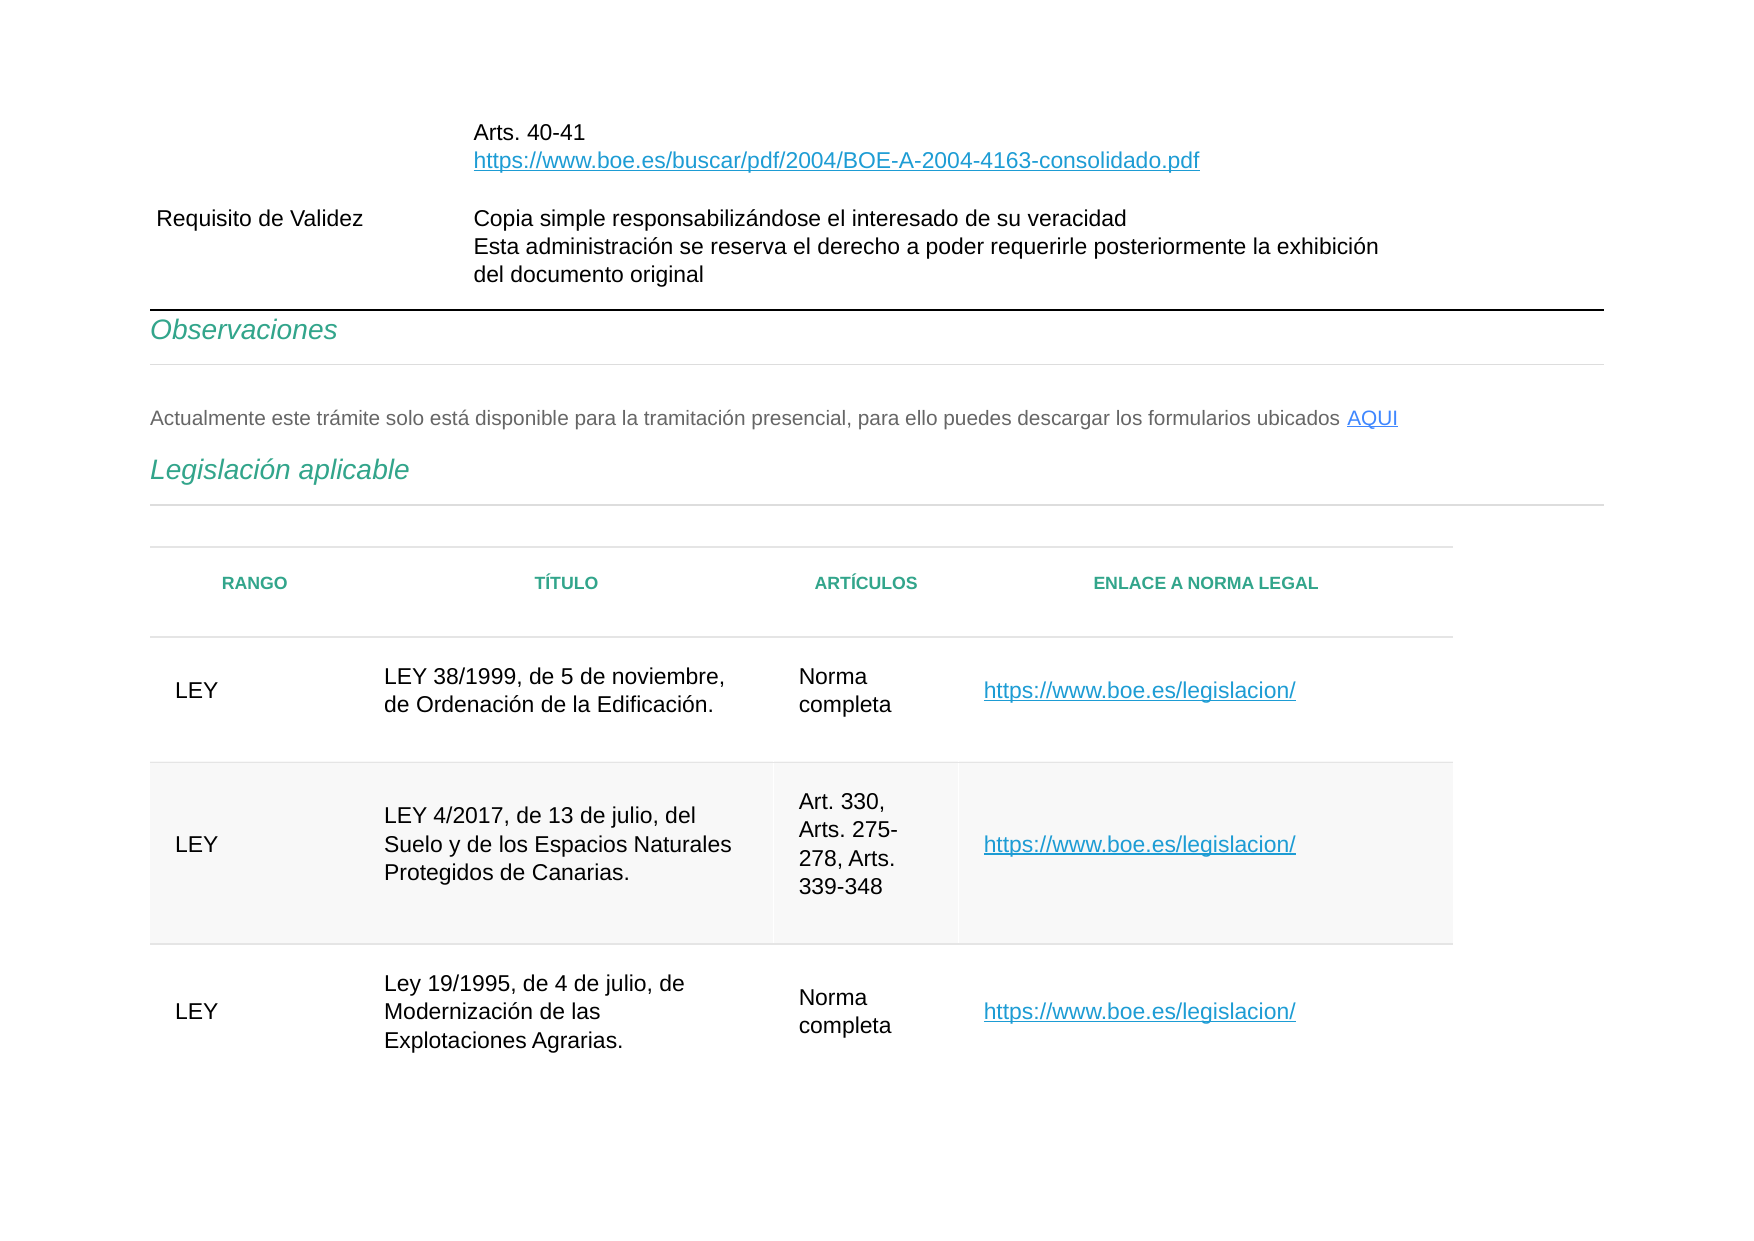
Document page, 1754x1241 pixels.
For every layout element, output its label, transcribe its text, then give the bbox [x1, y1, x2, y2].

table_header [150, 112, 467, 198]
table_header ARTÍCULOS [774, 548, 958, 636]
table_cell Copia simple responsabilizándose el interesado de su veracidad Esta administración se reserva el derecho a poder requerirle posteriormente la exhibición del documento original [467, 198, 1403, 309]
table_cell https://www.boe.es/legislacion/ [959, 638, 1453, 761]
table_header ENLACE A NORMA LEGAL [959, 548, 1453, 636]
table_cell Norma completa [774, 638, 958, 761]
table_cell LEY [150, 945, 359, 1097]
table_cell LEY [150, 763, 359, 943]
table_cell Requisito de Validez [150, 198, 467, 309]
table_cell Norma completa [774, 945, 958, 1097]
table_cell https://www.boe.es/legislacion/ [959, 945, 1453, 1097]
table_cell Art. 330, Arts. 275-278, Arts. 339-348 [774, 763, 958, 943]
table_header RANGO [150, 548, 359, 636]
table_cell Ley 19/1995, de 4 de julio, de Modernización de las Explotaciones Agrarias. [359, 945, 773, 1097]
text Actualmente este trámite solo está disponible para la tramitación presencial, para ello puedes descargar los formularios ubicados AQUI [150, 405, 1604, 429]
table_cell LEY [150, 638, 359, 761]
table_cell LEY 4/2017, de 13 de julio, del Suelo y de los Espacios Naturales Protegidos de Canarias. [359, 763, 773, 943]
subtitle Observaciones [150, 313, 1604, 364]
table_header Arts. 40-41 https://www.boe.es/buscar/pdf/2004/BOE-A-2004-4163-consolidado.pdf [467, 112, 1403, 198]
table_cell LEY 38/1999, de 5 de noviembre, de Ordenación de la Edificación. [359, 638, 773, 761]
table_cell https://www.boe.es/legislacion/ [959, 763, 1453, 943]
subtitle Legislación aplicable [150, 453, 1604, 504]
table_header TÍTULO [359, 548, 773, 636]
